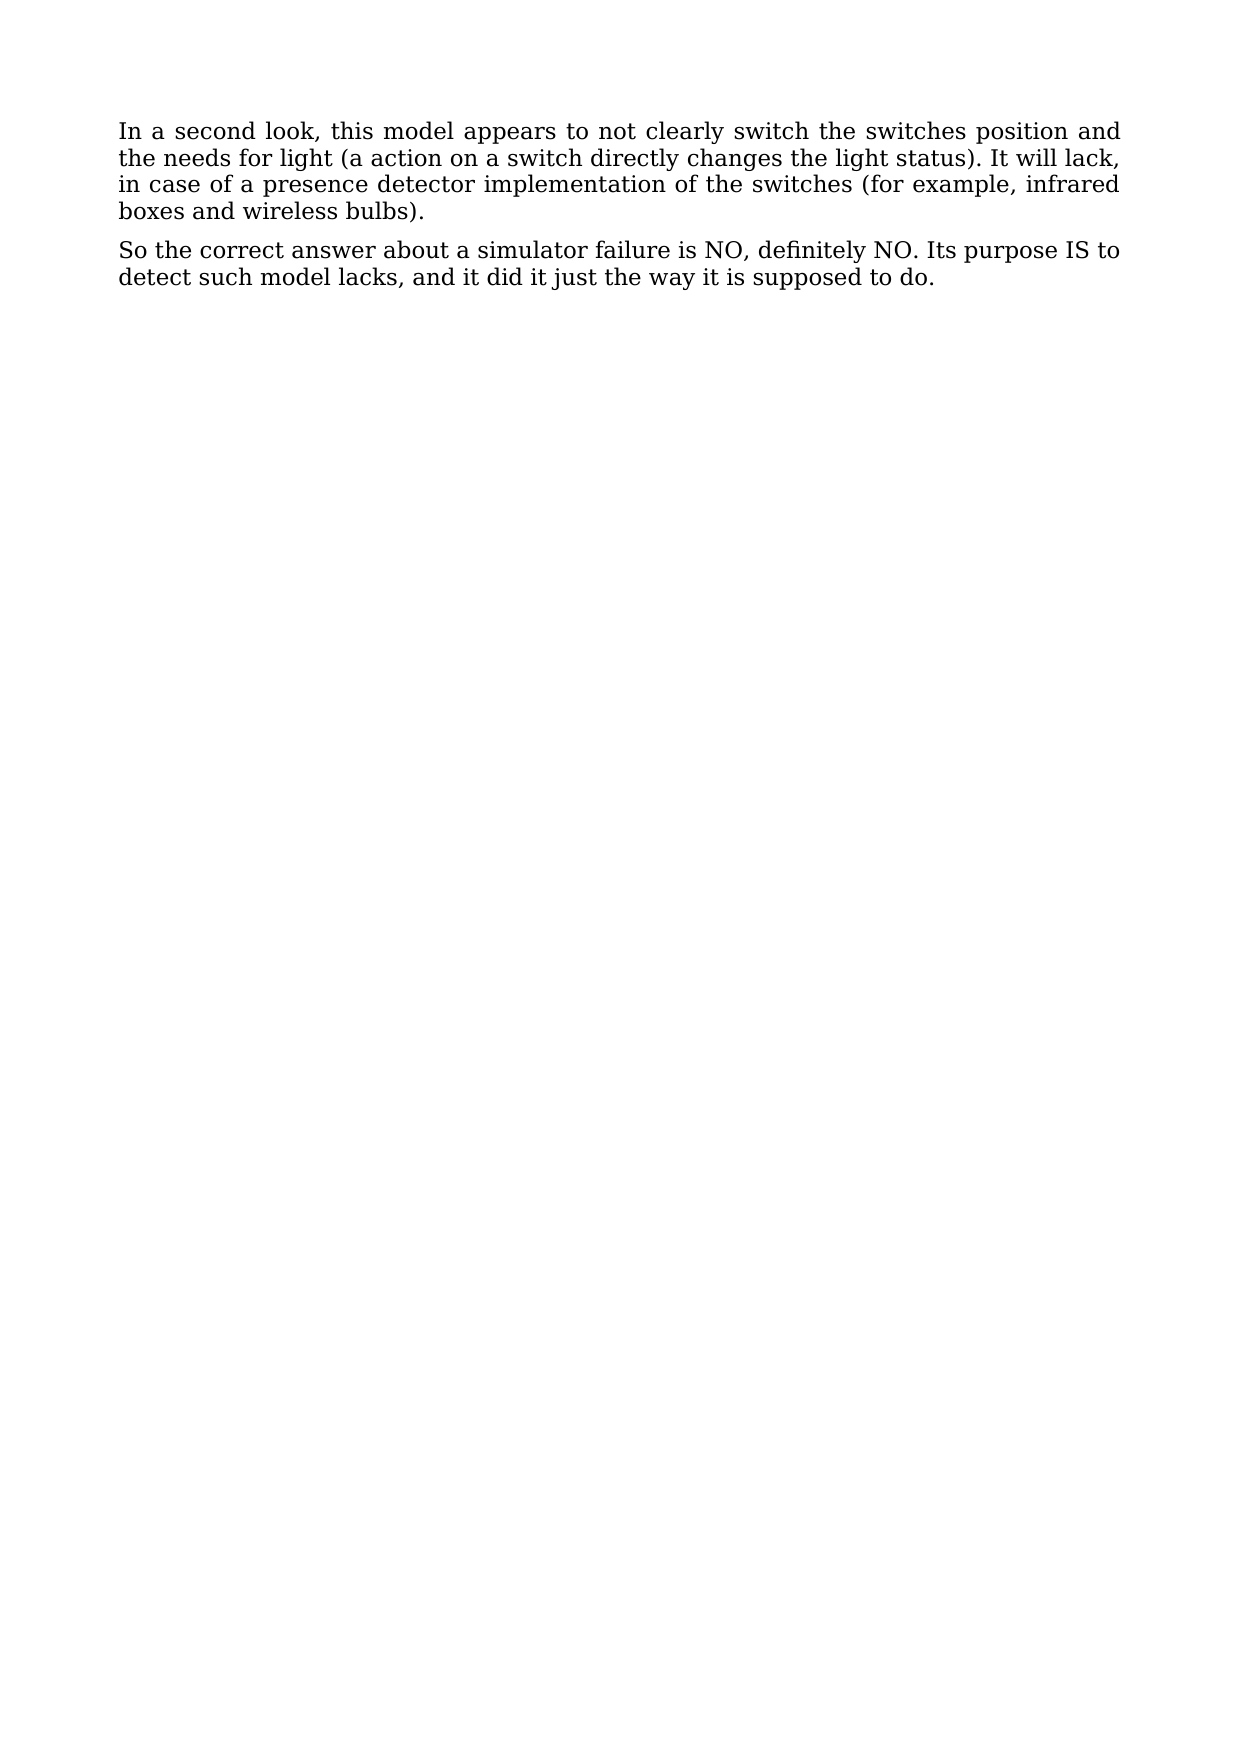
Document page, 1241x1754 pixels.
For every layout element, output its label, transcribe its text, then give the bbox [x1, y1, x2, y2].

text So the correct answer about a simulator failure is NO, definitely NO. Its purpose IS to detect such model lacks, and it did it just the way it is supposed to do. [118, 238, 1122, 291]
text In a second look, this model appears to not clearly switch the switches position and the needs for light (a action on a switch directly changes the light status). It will lack, in case of a presence detector implementation of the switches (for example, infrared boxes and wireless bulbs). [118, 118, 1122, 225]
